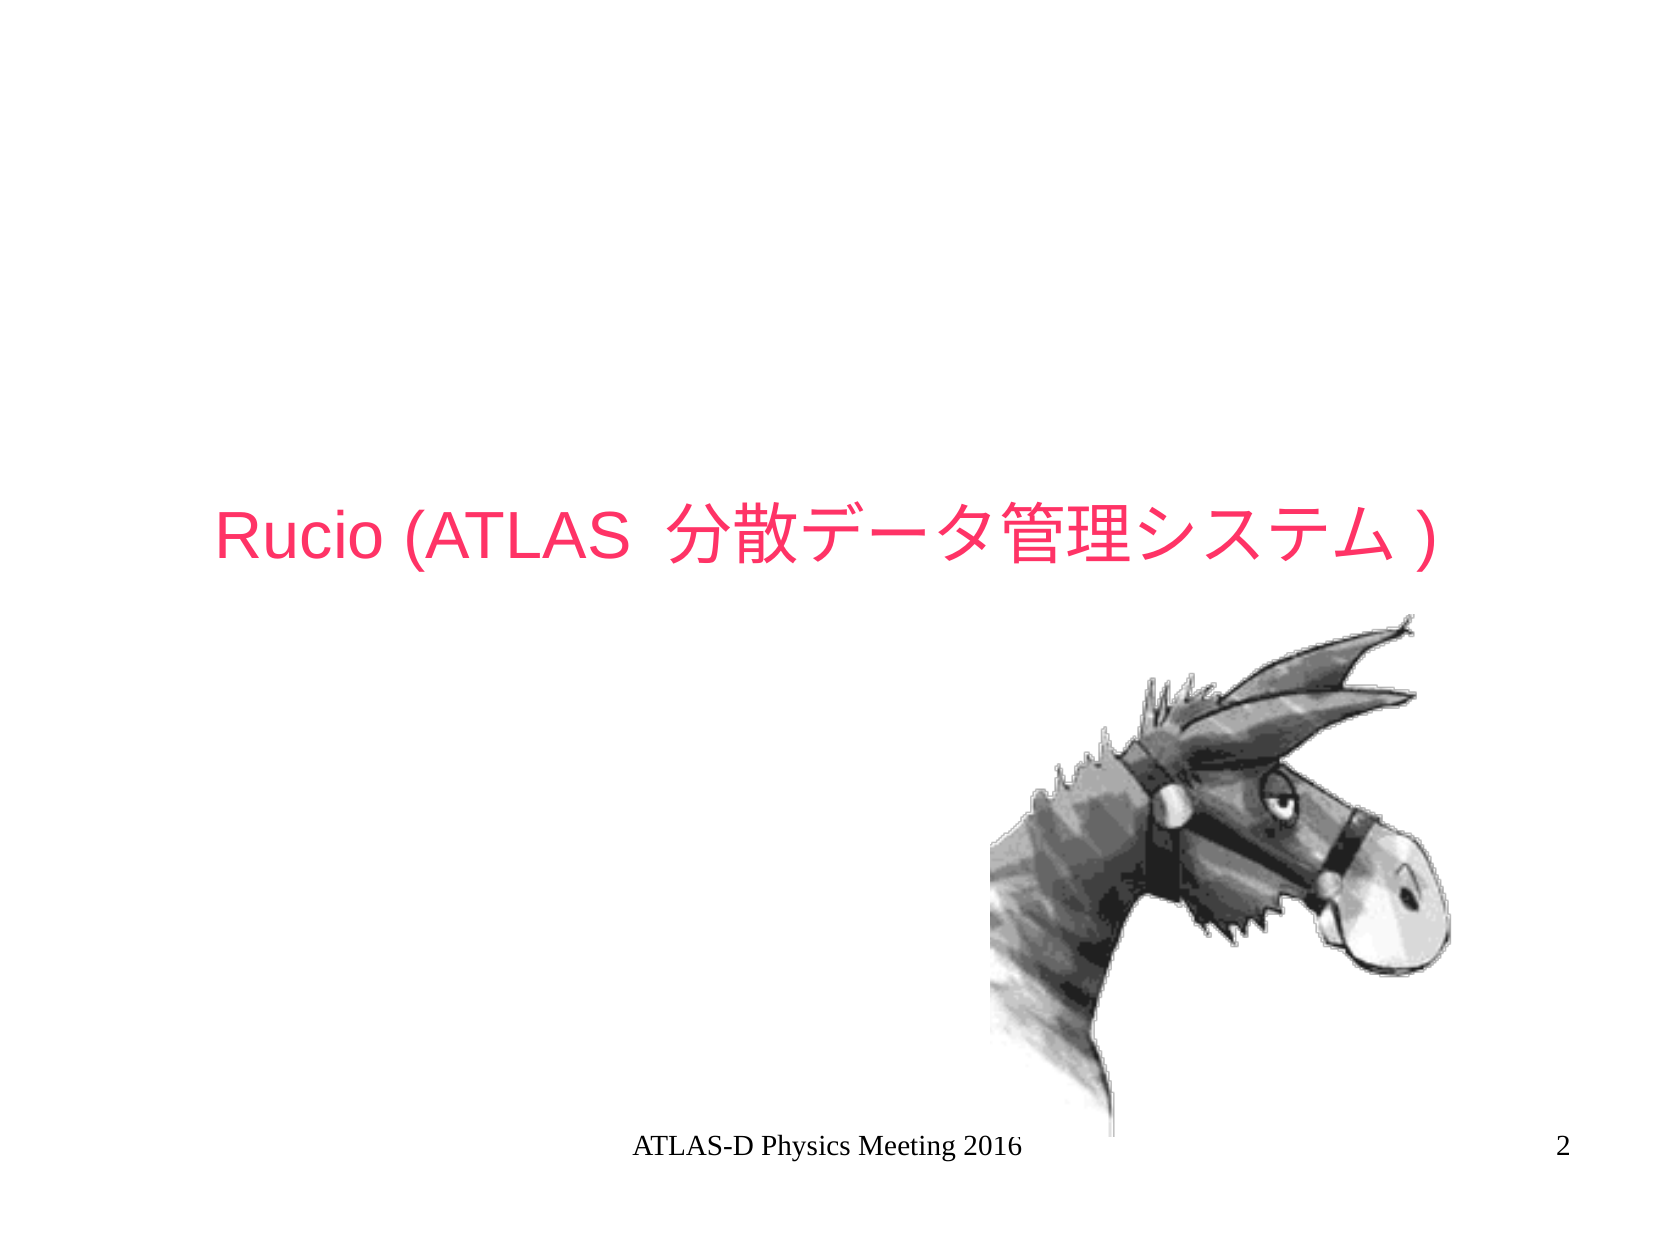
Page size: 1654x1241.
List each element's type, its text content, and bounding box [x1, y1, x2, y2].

picture [990, 614, 1456, 1137]
subtitle Rucio (ATLAS 分散データ管理システム) [82, 49, 1571, 1010]
